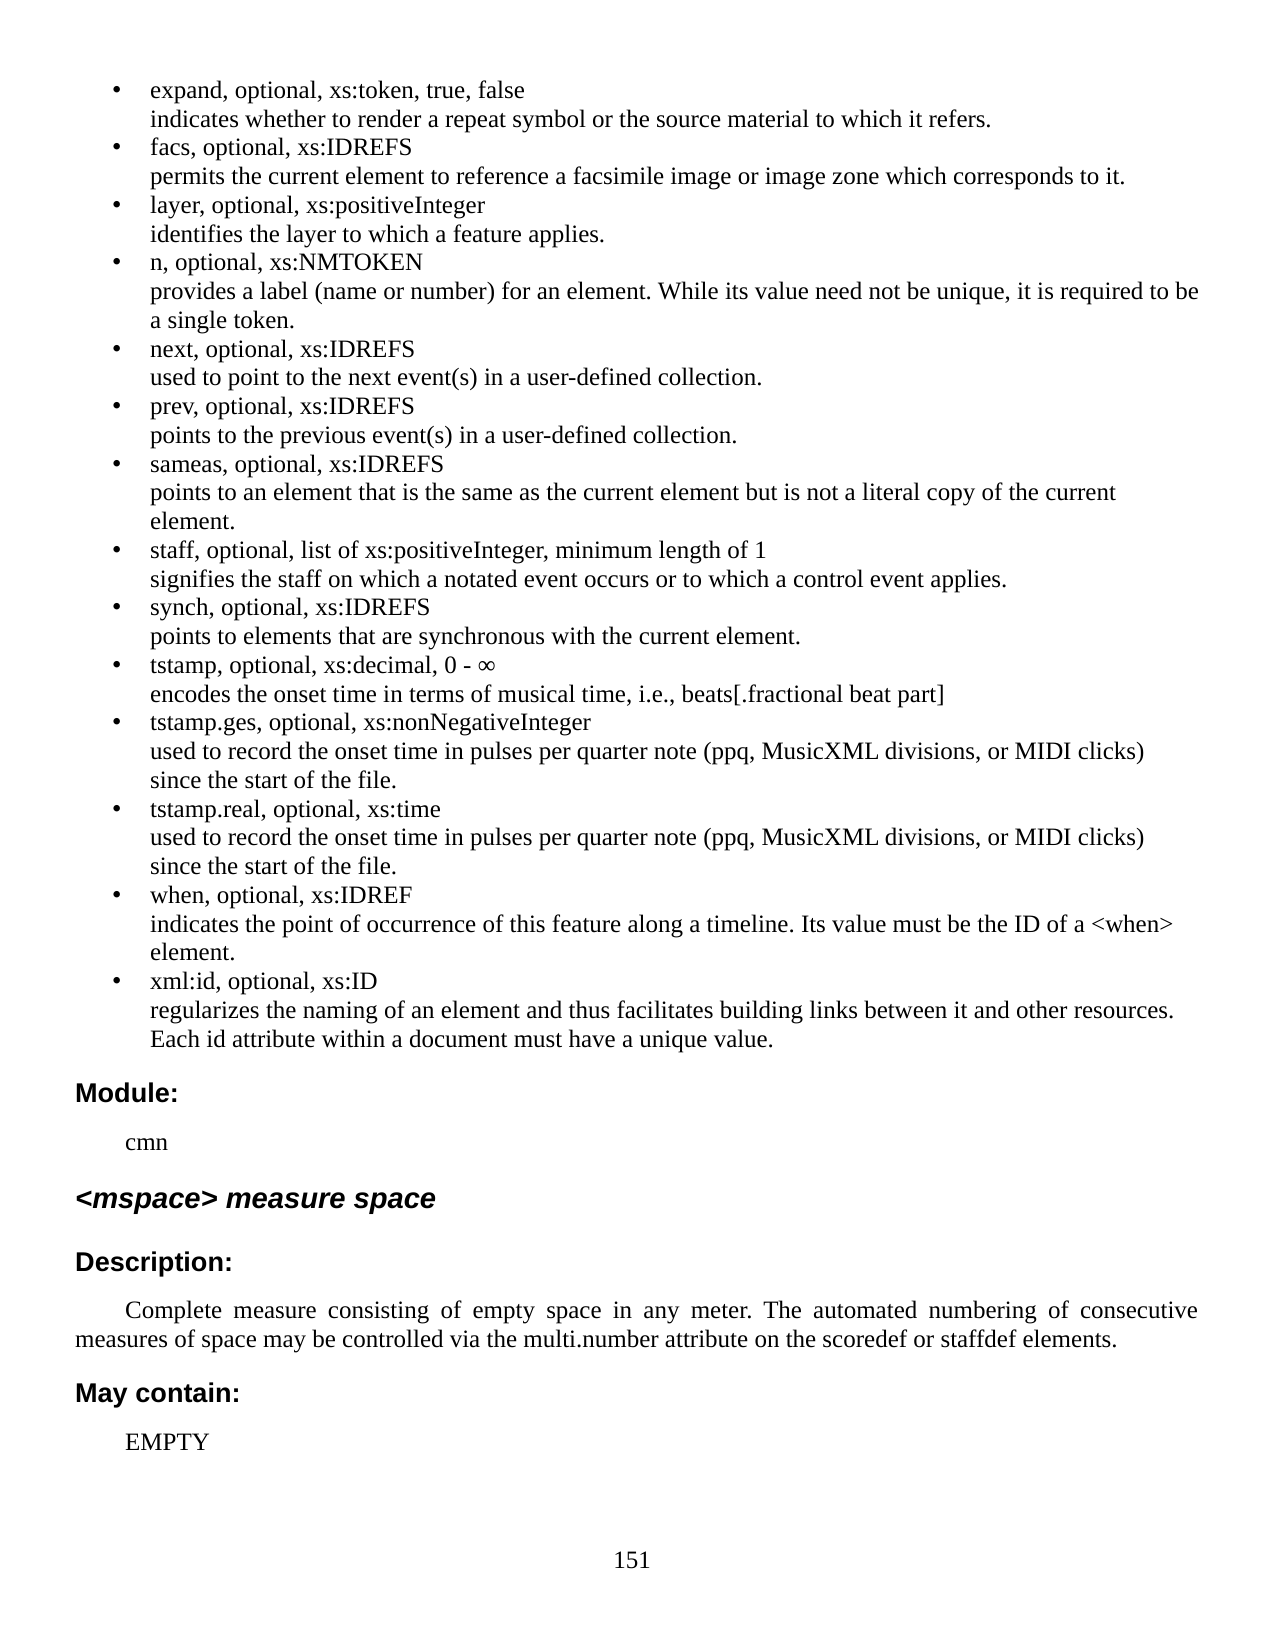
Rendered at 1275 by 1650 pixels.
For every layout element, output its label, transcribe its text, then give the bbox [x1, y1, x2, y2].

list prev, optional, xs:IDREFS points to the previous event(s) in a user-defined collection. [112, 391, 1200, 449]
list tstamp.real, optional, xs:time used to record the onset time in pulses per quarter note (ppq, MusicXML divisions, or MIDI clicks) since the start of the file. [112, 794, 1200, 880]
list when, optional, xs:IDREF indicates the point of occurrence of this feature along a timeline. Its value must be the ID of a <when> element. [112, 880, 1200, 966]
list tstamp, optional, xs:decimal, 0 - ∞ encodes the onset time in terms of musical time, i.e., beats[.fractional beat part] [112, 650, 1200, 707]
subtitle Description: [75, 1246, 1200, 1277]
list next, optional, xs:IDREFS used to point to the next event(s) in a user-defined collection. [112, 334, 1200, 391]
list n, optional, xs:NMTOKEN provides a label (name or number) for an element. While its value need not be unique, it is required to be a single token. [112, 247, 1200, 334]
list layer, optional, xs:positiveInteger identifies the layer to which a feature applies. [112, 190, 1200, 247]
list tstamp.ges, optional, xs:nonNegativeInteger used to record the onset time in pulses per quarter note (ppq, MusicXML divisions, or MIDI clicks) since the start of the file. [112, 707, 1200, 794]
list staff, optional, list of xs:positiveInteger, minimum length of 1 signifies the staff on which a notated event occurs or to which a control event applies. [112, 535, 1200, 592]
list sameas, optional, xs:IDREFS points to an element that is the same as the current element but is not a literal copy of the current element. [112, 449, 1200, 535]
subtitle <mspace> measure space [75, 1181, 1200, 1214]
text cmn [75, 1127, 1200, 1156]
list xml:id, optional, xs:ID regularizes the naming of an element and thus facilitates building links between it and other resources. Each id attribute within a document must have a unique value. [112, 966, 1200, 1052]
text EMPTY [75, 1427, 1200, 1456]
list expand, optional, xs:token, true, false indicates whether to render a repeat symbol or the source material to which it refers. [112, 75, 1200, 132]
text Complete measure consisting of empty space in any meter. The automated numbering of consecutive measures of space may be controlled via the multi.number attribute on the scoredef or staffdef elements. [75, 1295, 1200, 1352]
list synch, optional, xs:IDREFS points to elements that are synchronous with the current element. [112, 592, 1200, 650]
list facs, optional, xs:IDREFS permits the current element to reference a facsimile image or image zone which corresponds to it. [112, 132, 1200, 190]
subtitle May contain: [75, 1377, 1200, 1409]
subtitle Module: [75, 1077, 1200, 1109]
